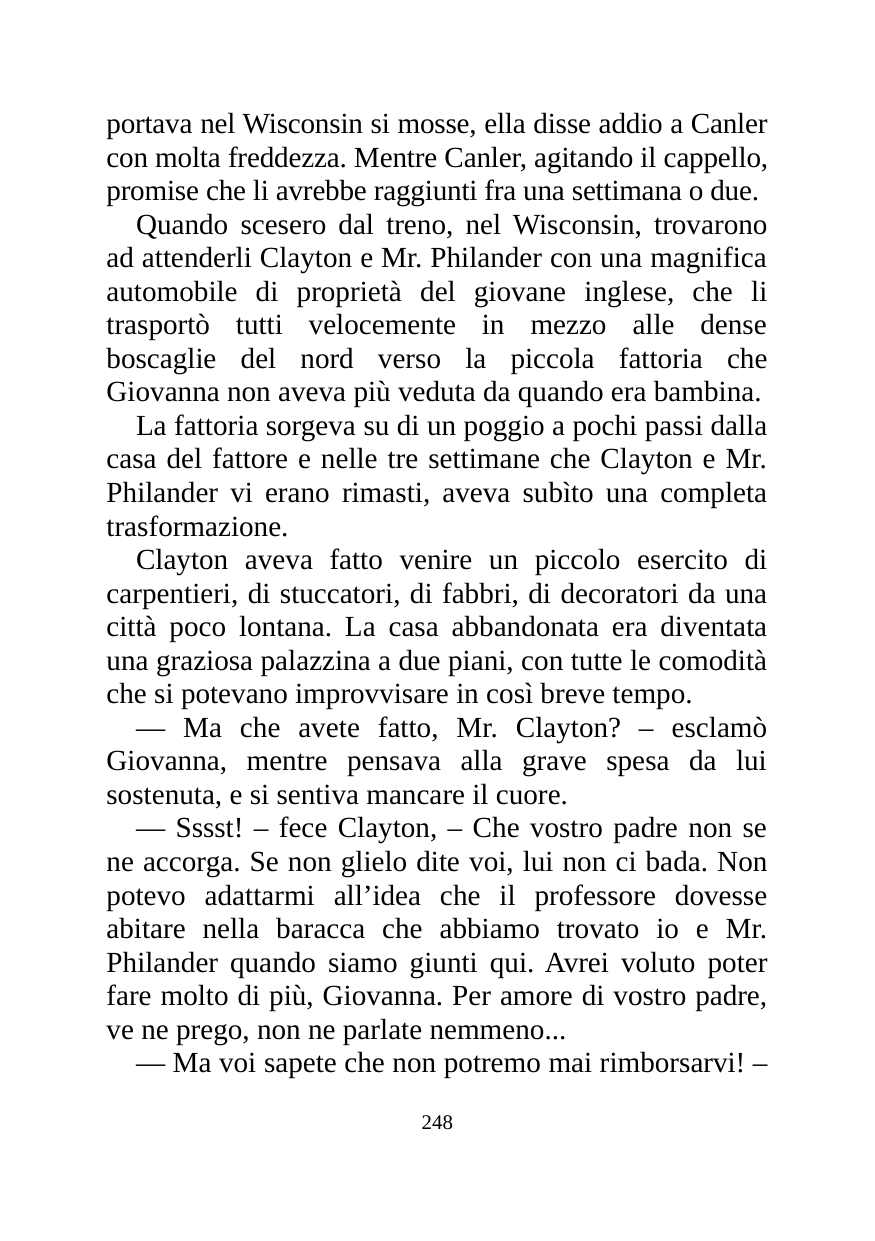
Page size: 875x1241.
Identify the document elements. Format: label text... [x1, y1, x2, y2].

text — Sssst! – fece Clayton, – Che vostro padre non se ne accorga. Se non glielo dite voi, lui non ci bada. Non potevo adattarmi all’idea che il professore dovesse abitare nella baracca che abbiamo trovato io e Mr. Philander quando siamo giunti qui. Avrei voluto poter fare molto di più, Giovanna. Per amore di vostro padre, ve ne prego, non ne parlate nemmeno... [106, 811, 768, 1045]
text — Ma voi sapete che non potremo mai rimborsarvi! – [106, 1045, 768, 1079]
text Quando scesero dal treno, nel Wisconsin, trovarono ad attenderli Clayton e Mr. Philander con una magnifica automobile di proprietà del giovane inglese, che li trasportò tutti velocemente in mezzo alle dense boscaglie del nord verso la piccola fattoria che Giovanna non aveva più veduta da quando era bambina. [106, 207, 768, 408]
text — Ma che avete fatto, Mr. Clayton? – esclamò Giovanna, mentre pensava alla grave spesa da lui sostenuta, e si sentiva mancare il cuore. [106, 710, 768, 811]
text portava nel Wisconsin si mosse, ella disse addio a Canler con molta freddezza. Mentre Canler, agitando il cappello, promise che li avrebbe raggiunti fra una settimana o due. [106, 106, 768, 207]
text La fattoria sorgeva su di un poggio a pochi passi dalla casa del fattore e nelle tre settimane che Clayton e Mr. Philander vi erano rimasti, aveva subìto una completa trasformazione. [106, 408, 768, 542]
text Clayton aveva fatto venire un piccolo esercito di carpentieri, di stuccatori, di fabbri, di decoratori da una città poco lontana. La casa abbandonata era diventata una graziosa palazzina a due piani, con tutte le comodità che si potevano improvvisare in così breve tempo. [106, 542, 768, 710]
